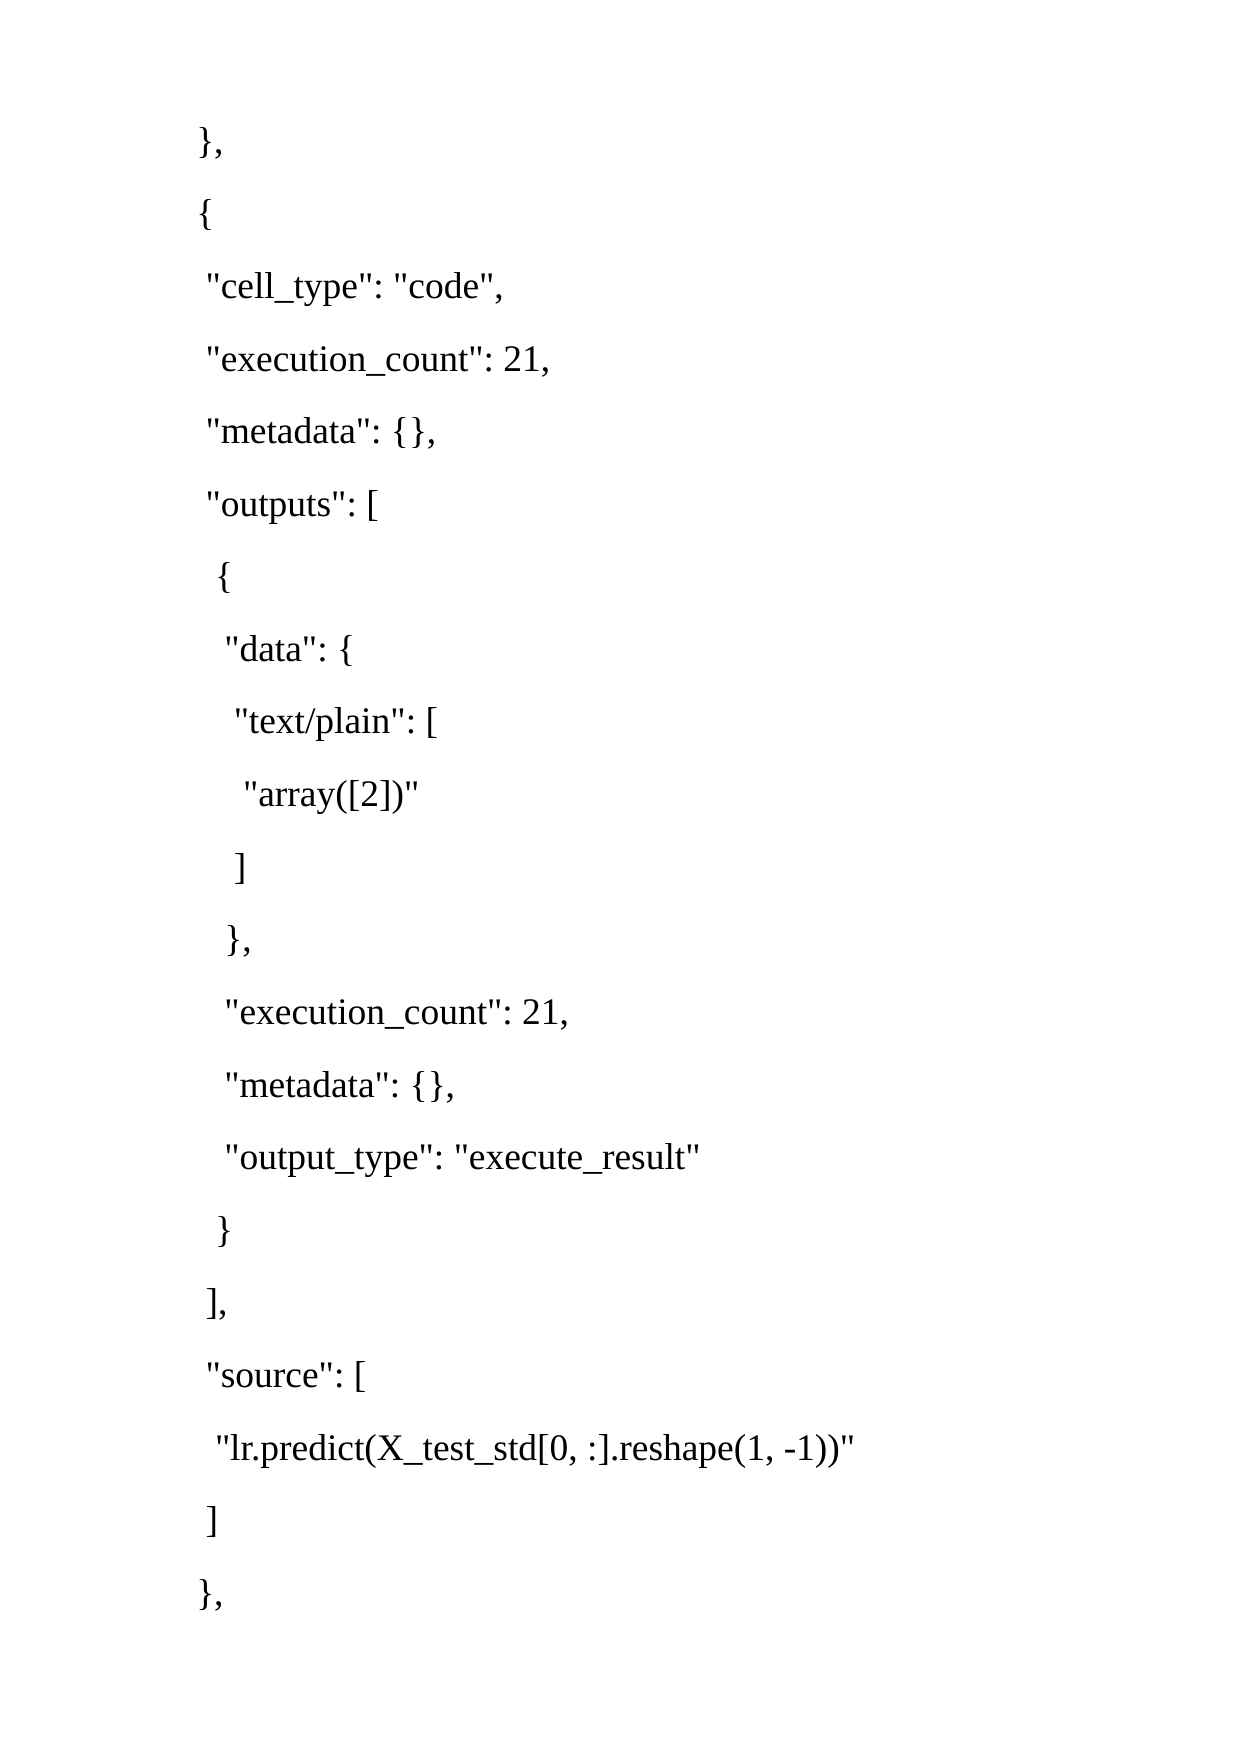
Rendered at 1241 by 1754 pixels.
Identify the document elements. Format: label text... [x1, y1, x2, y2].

list { [177, 191, 1122, 234]
list "array([2])" [177, 772, 1122, 815]
list ] [177, 844, 1122, 887]
list "lr.predict(X_test_std[0, :].reshape(1, -1))" [177, 1425, 1122, 1468]
list "data": { [177, 626, 1122, 669]
list }, [177, 917, 1122, 960]
list "cell_type": "code", [177, 263, 1122, 306]
list "source": [ [177, 1352, 1122, 1396]
list } [177, 1207, 1122, 1250]
list "execution_count": 21, [177, 989, 1122, 1032]
list "output_type": "execute_result" [177, 1134, 1122, 1178]
list "outputs": [ [177, 481, 1122, 524]
list { [177, 554, 1122, 597]
list "execution_count": 21, [177, 336, 1122, 379]
list }, [177, 118, 1122, 161]
list ] [177, 1498, 1122, 1541]
list "metadata": {}, [177, 1062, 1122, 1105]
list "text/plain": [ [177, 699, 1122, 742]
list "metadata": {}, [177, 408, 1122, 452]
list ], [177, 1280, 1122, 1323]
list }, [177, 1570, 1122, 1613]
